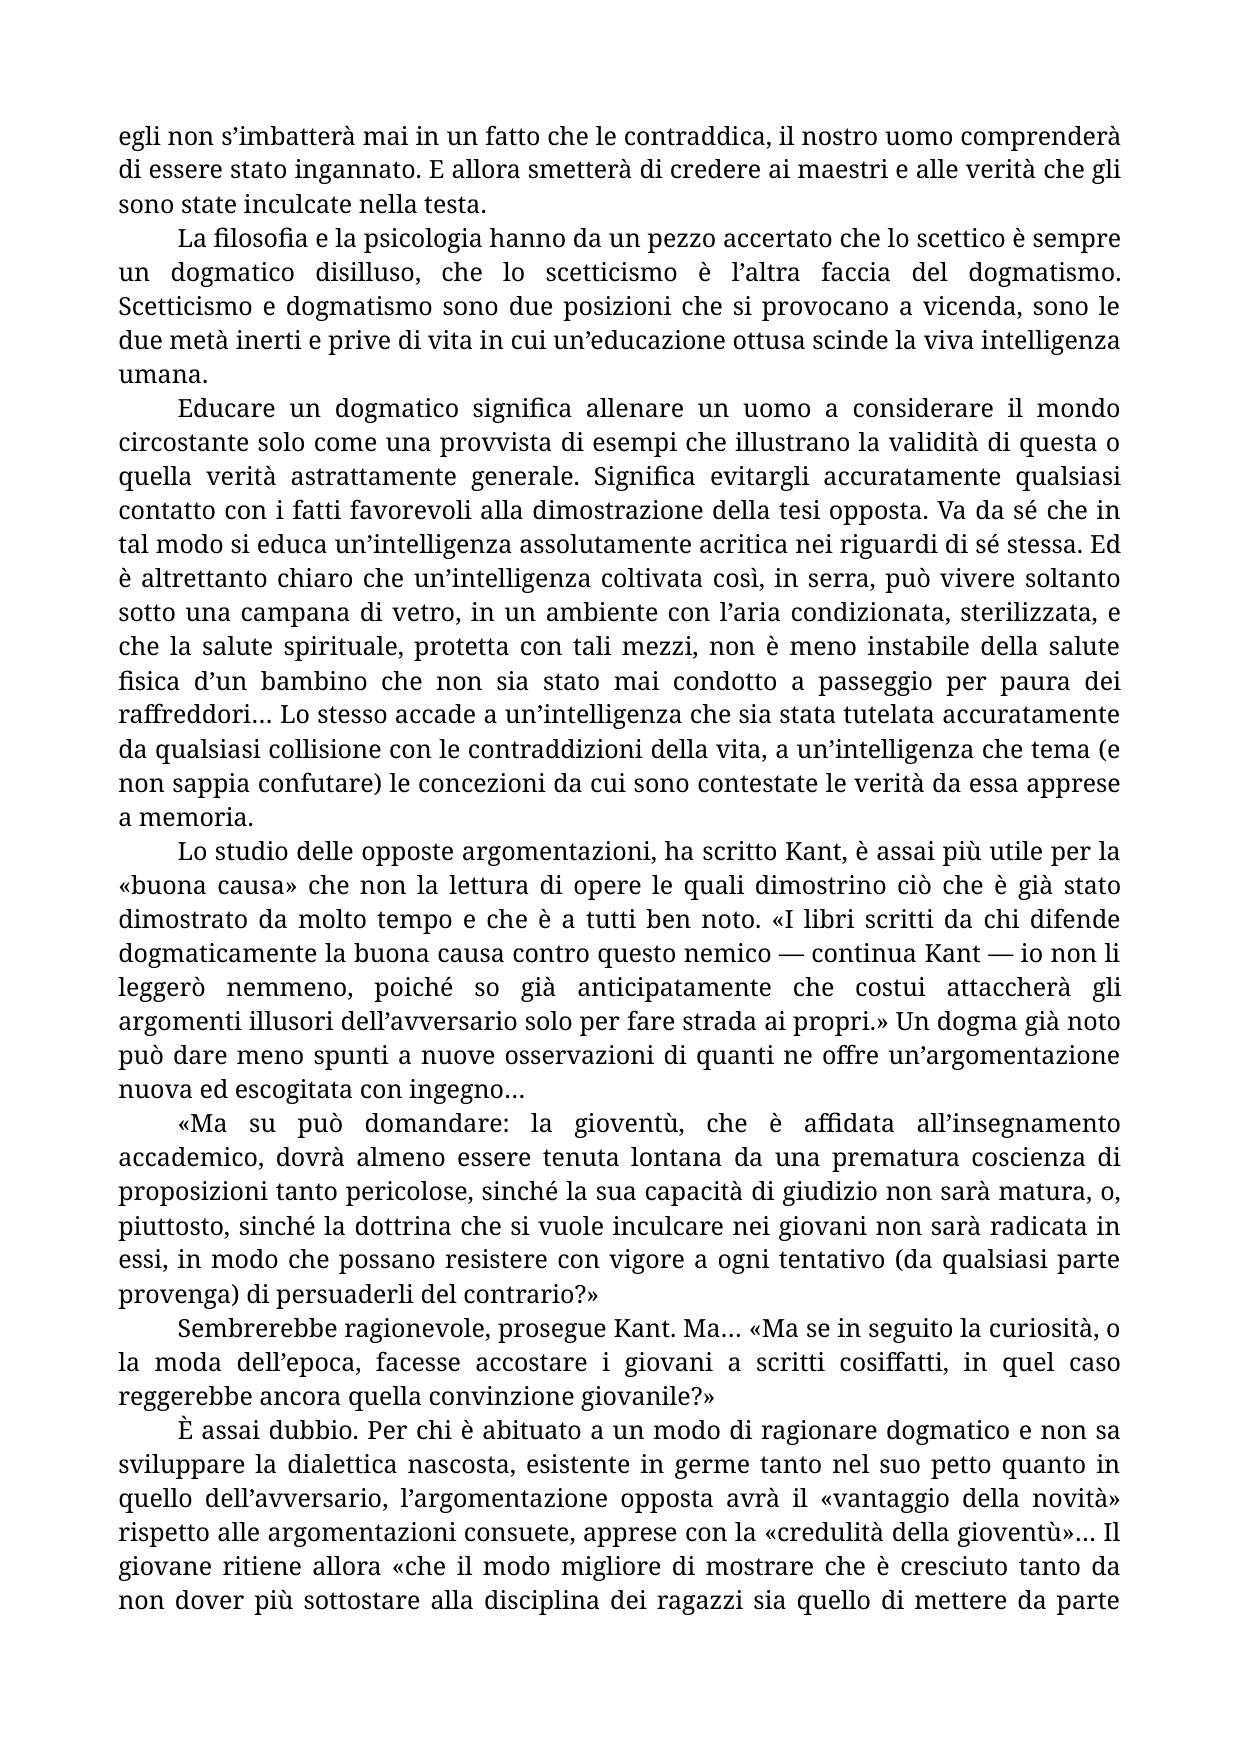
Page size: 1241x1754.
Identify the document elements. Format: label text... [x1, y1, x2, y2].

text Educare un dogmatico significa allenare un uomo a considerare il mondo circostante solo come una provvista di esempi che illustrano la validità di questa o quella verità astrattamente generale. Significa evitargli accuratamente qualsiasi contatto con i fatti favorevoli alla dimostrazione della tesi opposta. Va da sé che in tal modo si educa un’intelligenza assolutamente acritica nei riguardi di sé stessa. Ed è altrettanto chiaro che un’intelligenza coltivata così, in serra, può vivere soltanto sotto una campana di vetro, in un ambiente con l’aria condizionata, sterilizzata, e che la salute spirituale, protetta con tali mezzi, non è meno instabile della salute fisica d’un bambino che non sia stato mai condotto a passeggio per paura dei raffreddori… Lo stesso accade a un’intelligenza che sia stata tutelata accuratamente da qualsiasi collisione con le contraddizioni della vita, a un’intelligenza che tema (e non sappia confutare) le concezioni da cui sono contestate le verità da essa apprese a memoria. [118, 391, 1122, 833]
text È assai dubbio. Per chi è abituato a un modo di ragionare dogmatico e non sa sviluppare la dialettica nascosta, esistente in germe tanto nel suo petto quanto in quello dell’avversario, l’argomentazione opposta avrà il «vantaggio della novità» rispetto alle argomentazioni consuete, apprese con la «credulità della gioventù»… Il giovane ritiene allora «che il modo migliore di mostrare che è cresciuto tanto da non dover più sottostare alla disciplina dei ragazzi sia quello di mettere da parte [118, 1412, 1122, 1617]
text «Ma su può domandare: la gioventù, che è affidata all’insegnamento accademico, dovrà almeno essere tenuta lontana da una prematura coscienza di proposizioni tanto pericolose, sinché la sua capacità di giudizio non sarà matura, o, piuttosto, sinché la dottrina che si vuole inculcare nei giovani non sarà radicata in essi, in modo che possano resistere con vigore a ogni tentativo (da qualsiasi parte provenga) di persuaderli del contrario?» [118, 1106, 1122, 1310]
text La filosofia e la psicologia hanno da un pezzo accertato che lo scettico è sempre un dogmatico disilluso, che lo scetticismo è l’altra faccia del dogmatismo. Scetticismo e dogmatismo sono due posizioni che si provocano a vicenda, sono le due metà inerti e prive di vita in cui un’educazione ottusa scinde la viva intelligenza umana. [118, 220, 1122, 391]
text egli non s’imbatterà mai in un fatto che le contraddica, il nostro uomo comprenderà di essere stato ingannato. E allora smetterà di credere ai maestri e alle verità che gli sono state inculcate nella testa. [118, 118, 1122, 220]
text Lo studio delle opposte argomentazioni, ha scritto Kant, è assai più utile per la «buona causa» che non la lettura di opere le quali dimostrino ciò che è già stato dimostrato da molto tempo e che è a tutti ben noto. «I libri scritti da chi difende dogmaticamente la buona causa contro questo nemico — continua Kant — io non li leggerò nemmeno, poiché so già anticipatamente che costui attaccherà gli argomenti illusori dell’avversario solo per fare strada ai propri.» Un dogma già noto può dare meno spunti a nuove osservazioni di quanti ne offre un’argomentazione nuova ed escogitata con ingegno… [118, 833, 1122, 1106]
text Sembrerebbe ragionevole, prosegue Kant. Ma… «Ma se in seguito la curiosità, o la moda dell’epoca, facesse accostare i giovani a scritti cosiffatti, in quel caso reggerebbe ancora quella convinzione giovanile?» [118, 1310, 1122, 1412]
